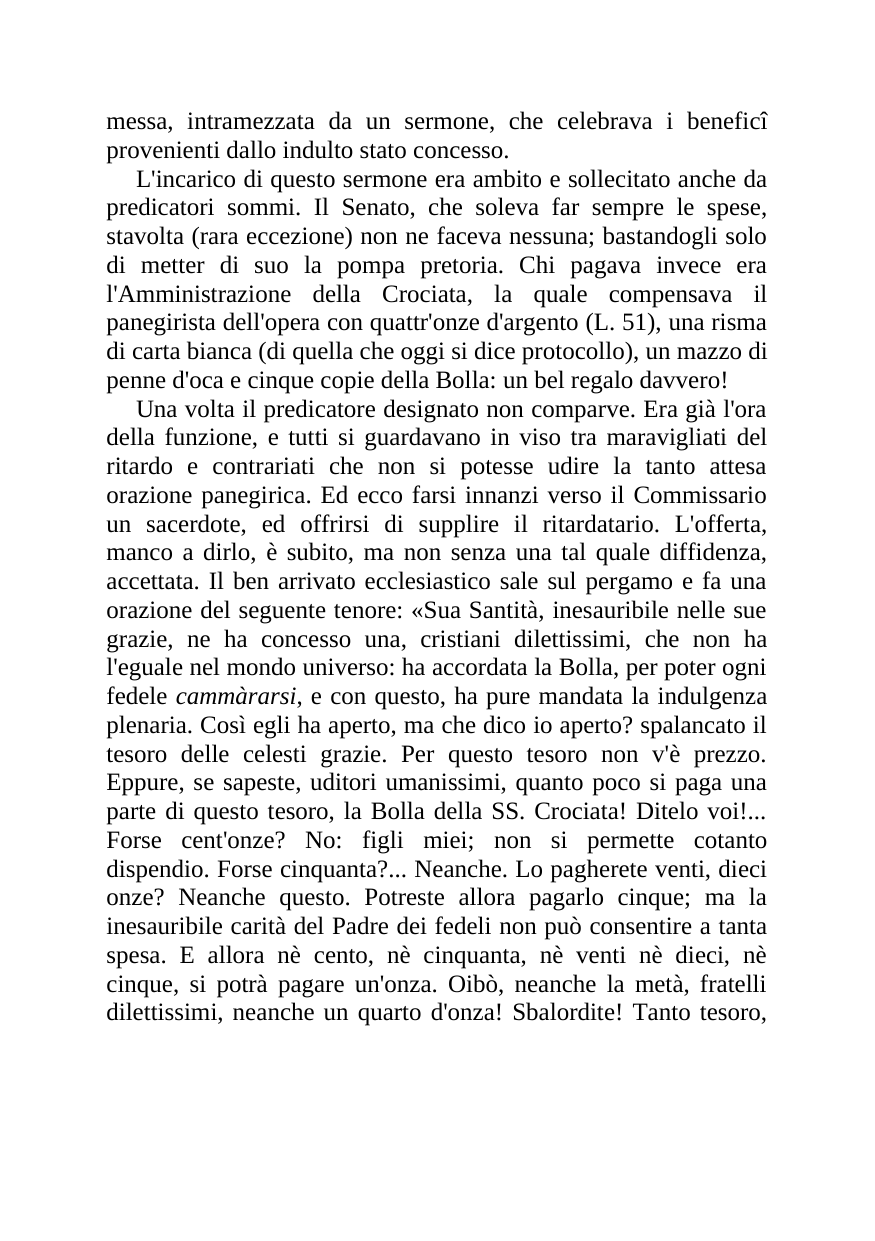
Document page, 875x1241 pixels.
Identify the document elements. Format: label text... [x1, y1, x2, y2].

text L'incarico di questo sermone era ambito e sollecitato anche da predicatori sommi. Il Senato, che soleva far sempre le spese, stavolta (rara eccezione) non ne faceva nessuna; bastandogli solo di metter di suo la pompa pretoria. Chi pagava invece era l'Amministrazione della Crociata, la quale compensava il panegirista dell'opera con quattr'onze d'argento (L. 51), una risma di carta bianca (di quella che oggi si dice protocollo), un mazzo di penne d'oca e cinque copie della Bolla: un bel regalo davvero! [106, 164, 768, 394]
text messa, intramezzata da un sermone, che celebrava i beneficî provenienti dallo indulto stato concesso. [106, 106, 768, 164]
text Una volta il predicatore designato non comparve. Era già l'ora della funzione, e tutti si guardavano in viso tra maravigliati del ritardo e contrariati che non si potesse udire la tanto attesa orazione panegirica. Ed ecco farsi innanzi verso il Commissario un sacerdote, ed offrirsi di supplire il ritardatario. L'offerta, manco a dirlo, è subito, ma non senza una tal quale diffidenza, accettata. Il ben arrivato ecclesiastico sale sul pergamo e fa una orazione del seguente tenore: «Sua Santità, inesauribile nelle sue grazie, ne ha concesso una, cristiani dilettissimi, che non ha l'eguale nel mondo universo: ha accordata la Bolla, per poter ogni fedele cammàrarsi, e con questo, ha pure mandata la indulgenza plenaria. Così egli ha aperto, ma che dico io aperto? spalancato il tesoro delle celesti grazie. Per questo tesoro non v'è prezzo. Eppure, se sapeste, uditori umanissimi, quanto poco si paga una parte di questo tesoro, la Bolla della SS. Crociata! Ditelo voi!... Forse cent'onze? No: figli miei; non si permette cotanto dispendio. Forse cinquanta?... Neanche. Lo pagherete venti, dieci onze? Neanche questo. Potreste allora pagarlo cinque; ma la inesauribile carità del Padre dei fedeli non può consentire a tanta spesa. E allora nè cento, nè cinquanta, nè venti nè dieci, nè cinque, si potrà pagare un'onza. Oibò, neanche la metà, fratelli dilettissimi, neanche un quarto d'onza! Sbalordite! Tanto tesoro, [106, 394, 768, 1026]
